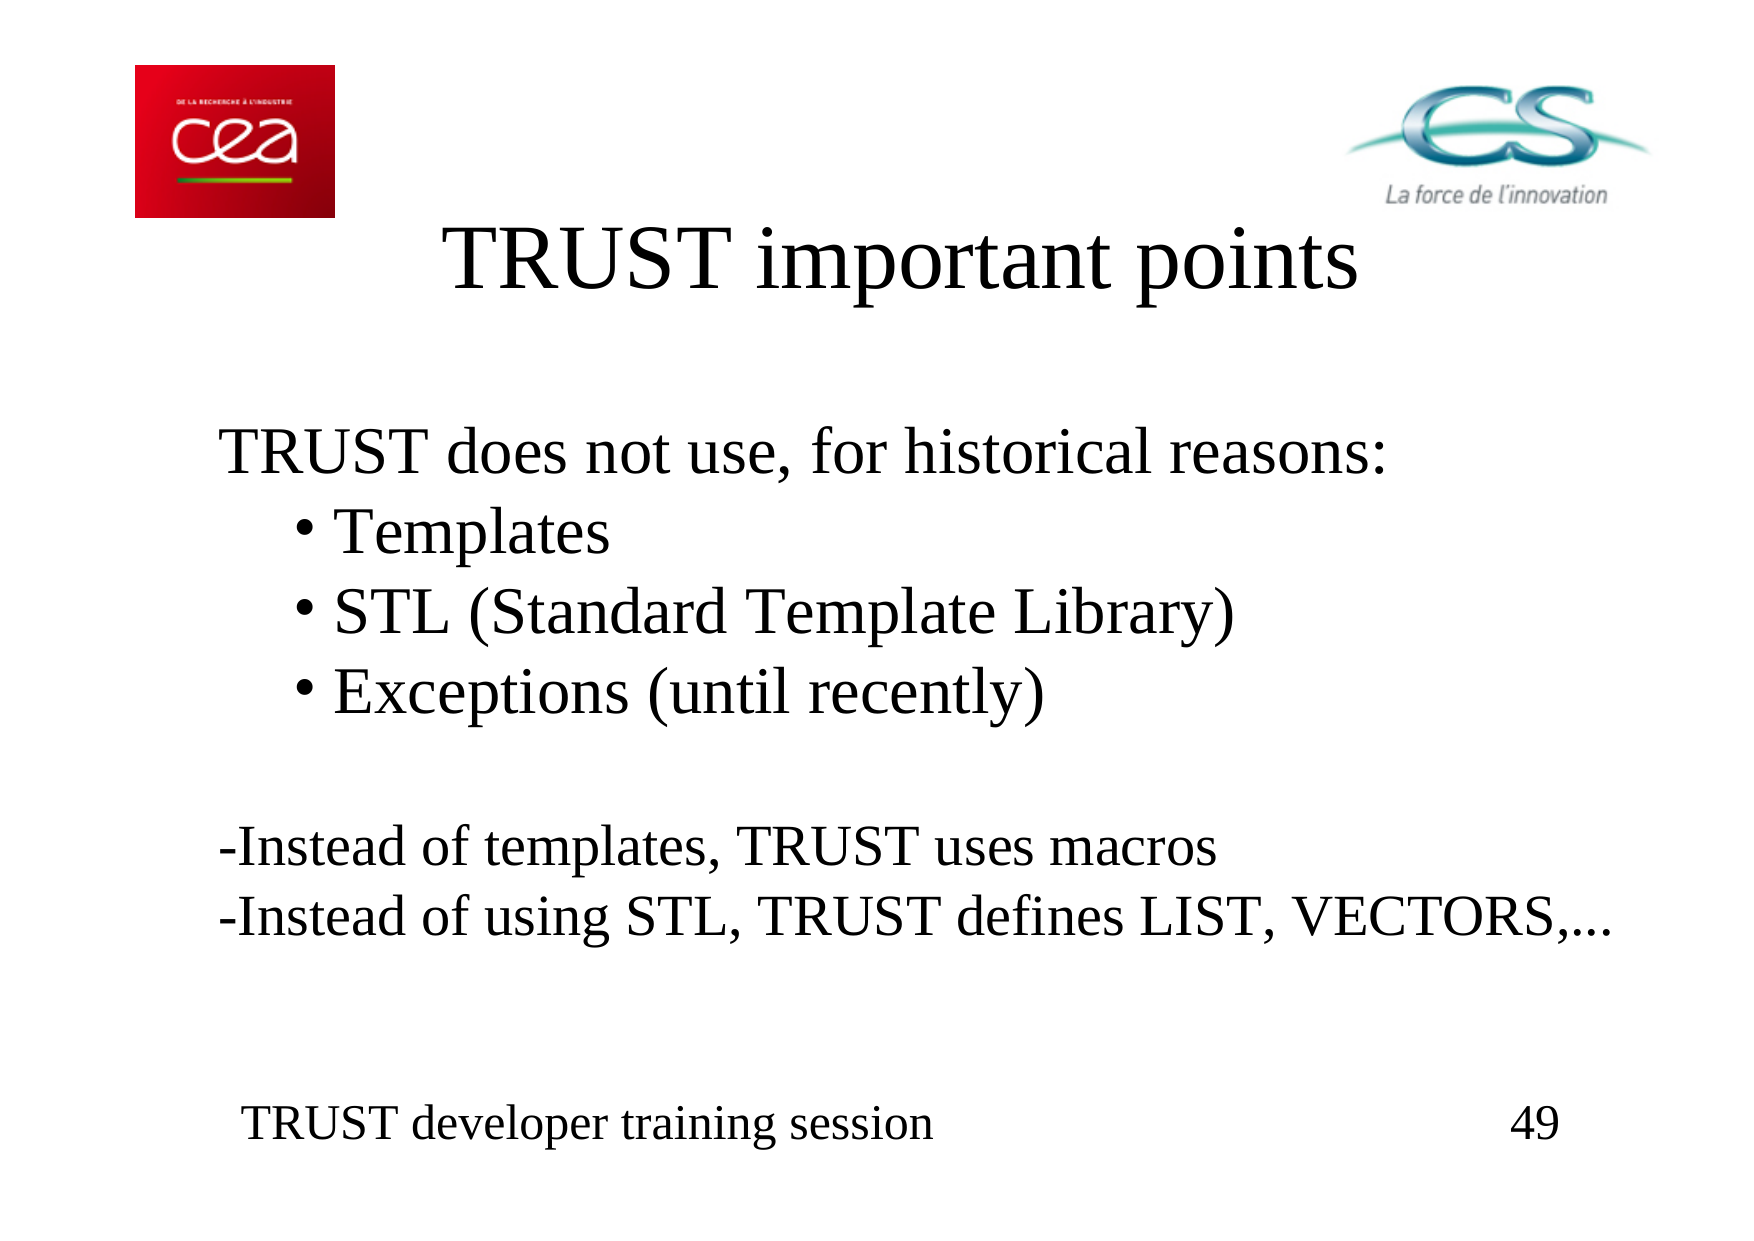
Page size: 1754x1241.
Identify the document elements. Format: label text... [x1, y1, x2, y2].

title TRUST important points [225, 158, 1577, 346]
picture [1340, 73, 1662, 218]
text_box TRUST does not use, for historical reasons: Templates STL (Standard Template Library) Exceptions (until recently) -Instead of templates, TRUST uses macros -Instead of using STL, TRUST defines LIST, VECTORS,... [203, 399, 1646, 955]
picture [135, 65, 335, 218]
